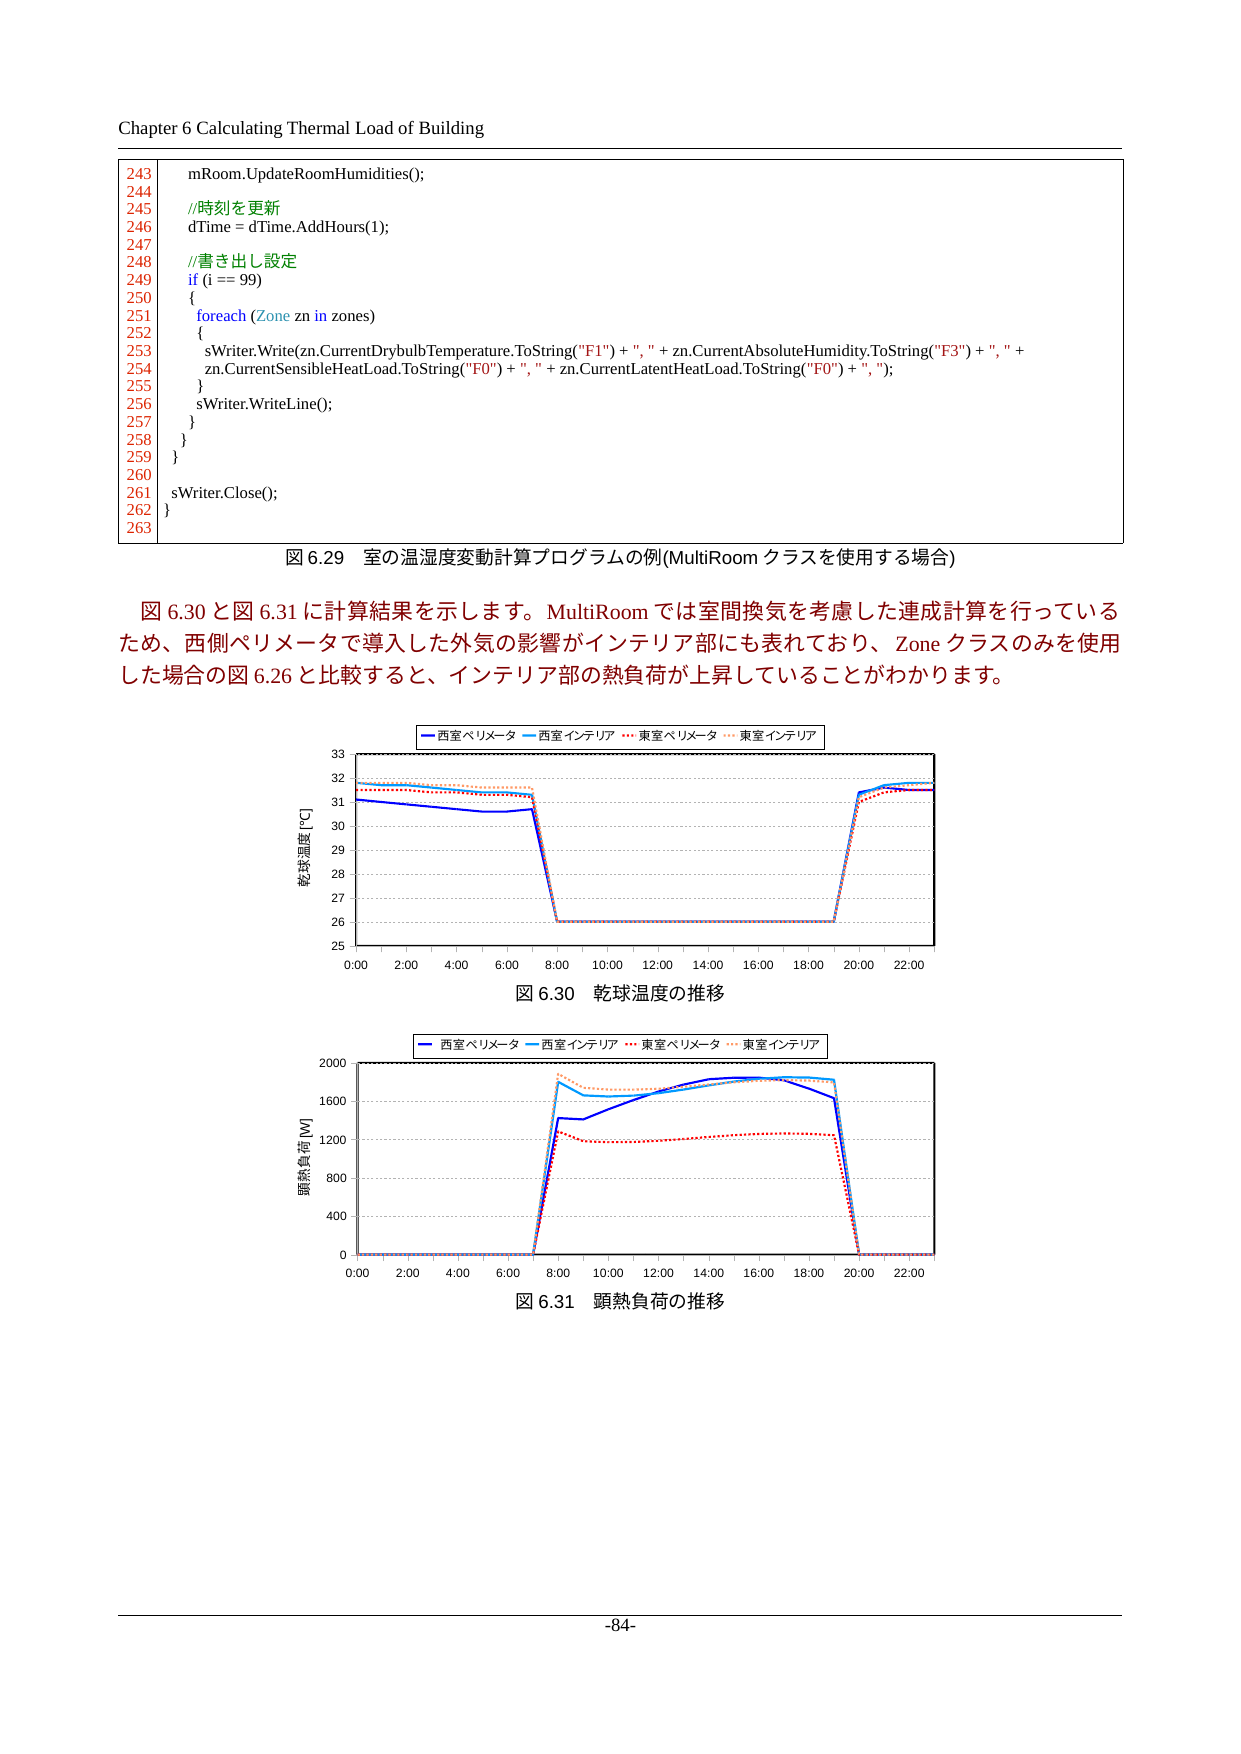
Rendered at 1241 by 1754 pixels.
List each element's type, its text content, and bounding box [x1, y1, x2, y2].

text 図6.30 乾球温度の推移 [118, 714, 1122, 1005]
text 図6.30と図6.31に計算結果を示します。MultiRoomでは室間換気を考慮した連成計算を行っているため、西側ペリメータで導入した外気の影響がインテリア部にも表れており、Zoneクラスのみを使用した場合の図6.26と比較すると、インテリア部の熱負荷が上昇していることがわかります。 [118, 594, 1122, 689]
text 図6.29 室の温湿度変動計算プログラムの例(MultiRoomクラスを使用する場合) [118, 544, 1122, 570]
table_header 243 244 245 246 247 248 249 250 251 252 253 254 255 256 257 258 259 260 261 262 263 [119, 160, 157, 543]
text 図6.31 顕熱負荷の推移 [118, 1030, 1122, 1314]
table_header mRoom.UpdateRoomHumidities(); //時刻を更新 dTime = dTime.AddHours(1); //書き出し設定 if (i == 99) { foreach (Zone zn in zones) { sWriter.Write(zn.CurrentDrybulbTemperature.ToString("F1") + ", " + zn.CurrentAbsoluteHumidity.ToString("F3") + ", " + zn.CurrentSensibleHeatLoad.ToString("F0") + ", " + zn.CurrentLatentHeatLoad.ToString("F0") + ", "); } sWriter.WriteLine(); } } } sWriter.Close(); } [158, 160, 1123, 543]
